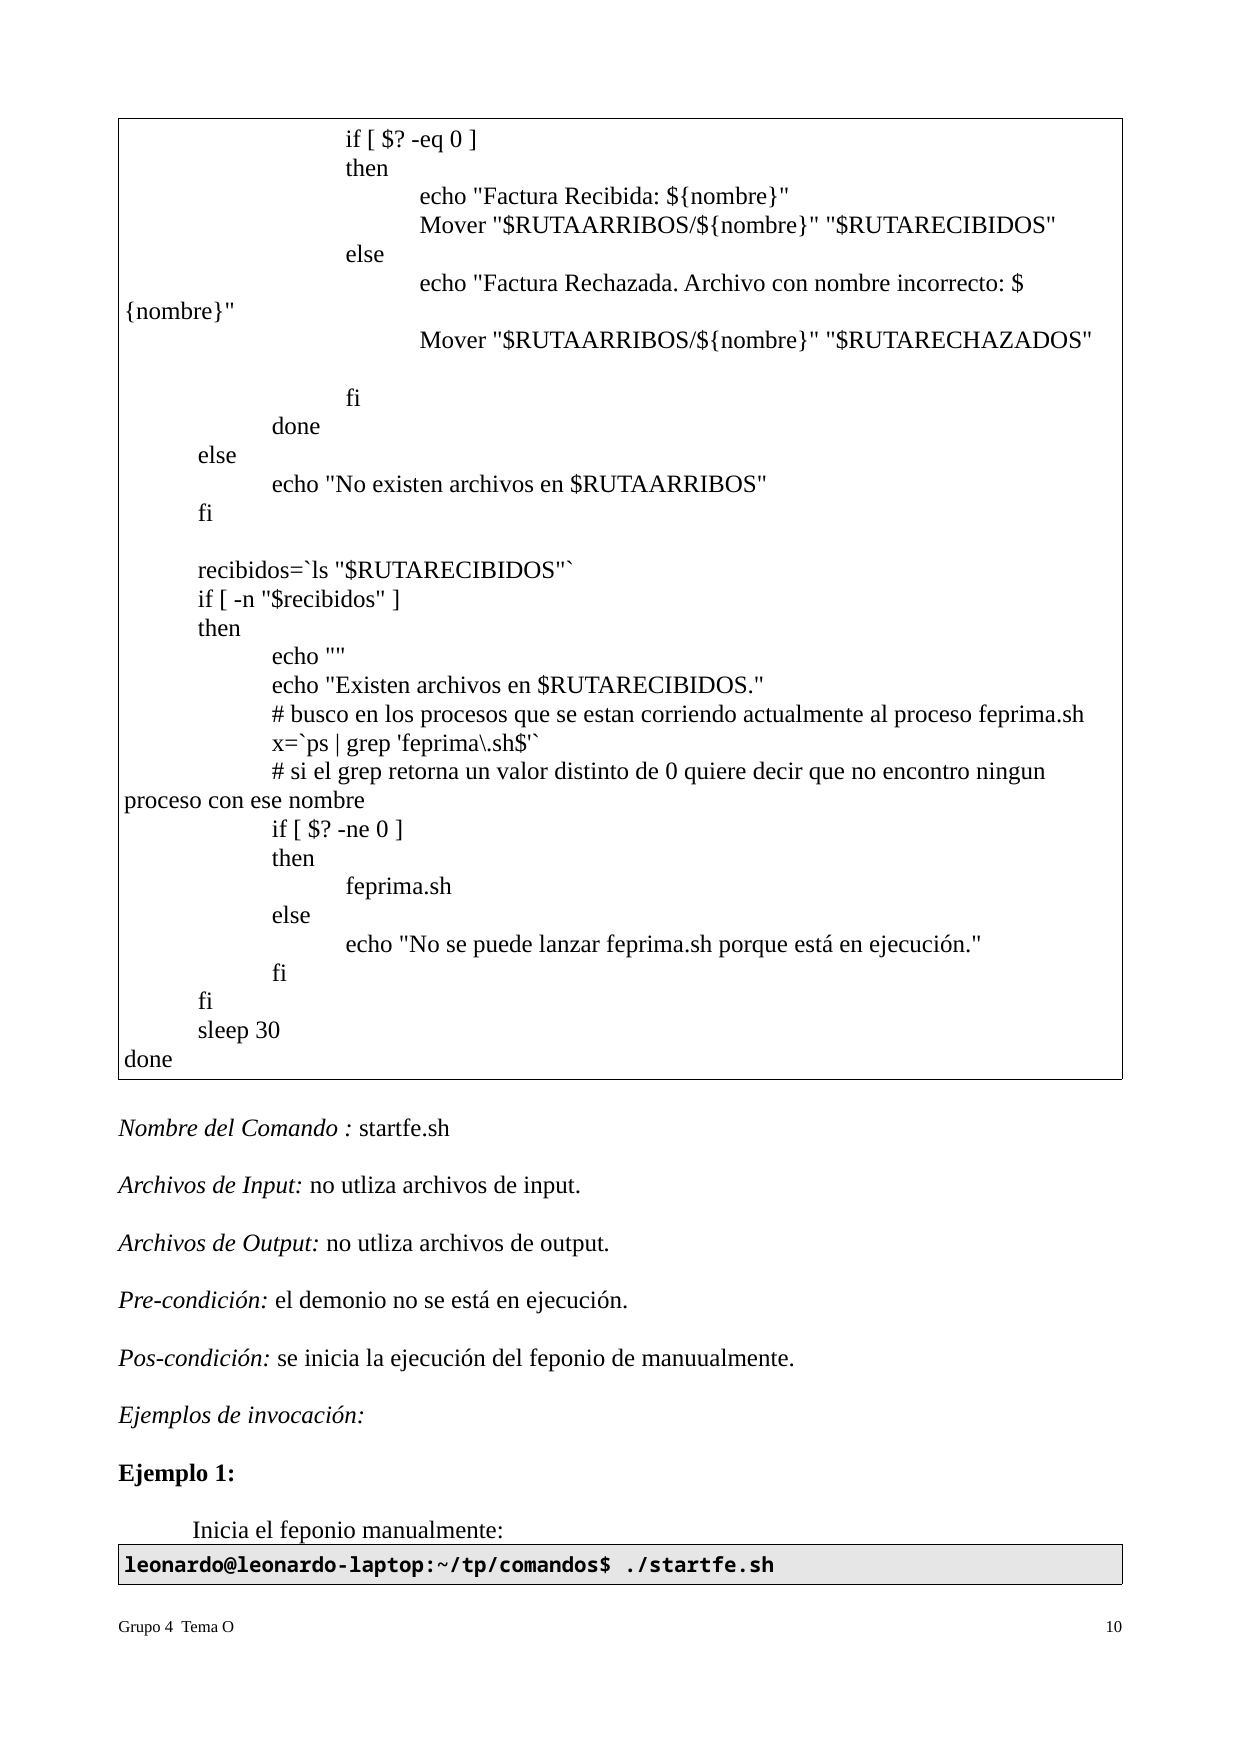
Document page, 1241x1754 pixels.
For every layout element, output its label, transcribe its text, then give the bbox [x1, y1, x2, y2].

text Nombre del Comando : startfe.sh [118, 1113, 1122, 1141]
table_header leonardo@leonardo-laptop:~/tp/comandos$ ./startfe.sh [119, 1545, 1122, 1584]
text Archivos de Input: no utliza archivos de input. [118, 1170, 1122, 1199]
text Inicia el feponio manualmente: [118, 1515, 1122, 1544]
text Pre-condición: el demonio no se está en ejecución. [118, 1285, 1122, 1314]
table_header if [ $? -eq 0 ] then echo "Factura Recibida: ${nombre}" Mover "$RUTAARRIBOS/${nombre}" "$RUTARECIBIDOS" else echo "Factura Rechazada. Archivo con nombre incorrecto: ${nombre}" Mover "$RUTAARRIBOS/${nombre}" "$RUTARECHAZADOS" fi done else echo "No existen archivos en $RUTAARRIBOS" fi recibidos=`ls "$RUTARECIBIDOS"` if [ -n "$recibidos" ] then echo "" echo "Existen archivos en $RUTARECIBIDOS." # busco en los procesos que se estan corriendo actualmente al proceso feprima.sh x=`ps | grep 'feprima\.sh$'` # si el grep retorna un valor distinto de 0 quiere decir que no encontro ningun proceso con ese nombre if [ $? -ne 0 ] then feprima.sh else echo "No se puede lanzar feprima.sh porque está en ejecución." fi fi sleep 30 done [119, 119, 1122, 1078]
text Ejemplo 1: [118, 1458, 1122, 1486]
text Pos-condición: se inicia la ejecución del feponio de manuualmente. [118, 1343, 1122, 1371]
text Ejemplos de invocación: [118, 1400, 1122, 1429]
text Archivos de Output: no utliza archivos de output. [118, 1228, 1122, 1256]
